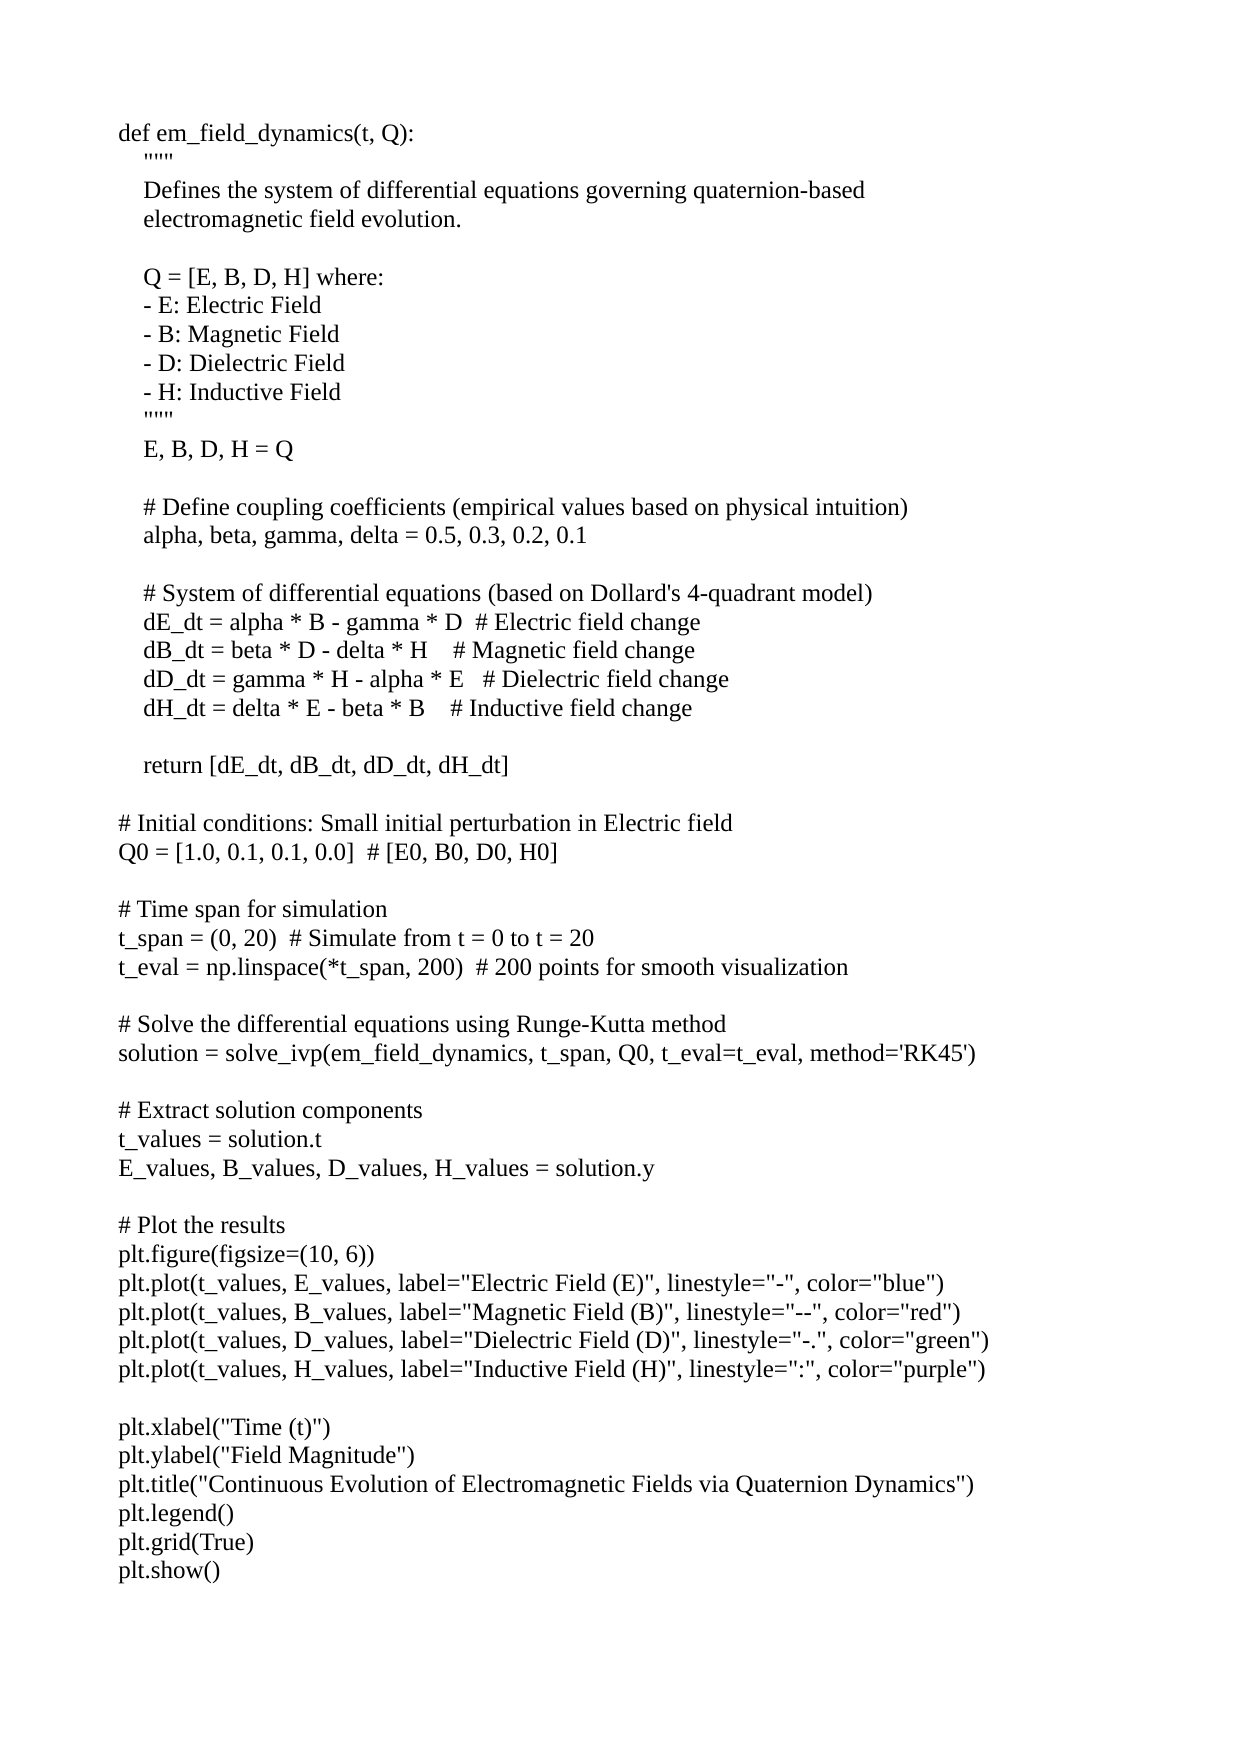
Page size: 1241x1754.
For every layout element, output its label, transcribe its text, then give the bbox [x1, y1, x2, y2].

text # Extract solution components [118, 1096, 1122, 1124]
text electromagnetic field evolution. [118, 204, 1122, 233]
text t_eval = np.linspace(*t_span, 200) # 200 points for smooth visualization [118, 952, 1122, 981]
text Defines the system of differential equations governing quaternion-based [118, 176, 1122, 204]
text - B: Magnetic Field [118, 319, 1122, 348]
text dB_dt = beta * D - delta * H # Magnetic field change [118, 636, 1122, 664]
text return [dE_dt, dB_dt, dD_dt, dH_dt] [118, 751, 1122, 779]
text t_values = solution.t [118, 1124, 1122, 1153]
text plt.plot(t_values, H_values, label="Inductive Field (H)", linestyle=":", color="purple") [118, 1354, 1122, 1383]
text E_values, B_values, D_values, H_values = solution.y [118, 1153, 1122, 1182]
text # Plot the results [118, 1211, 1122, 1239]
text """ [118, 147, 1122, 176]
text plt.figure(figsize=(10, 6)) [118, 1239, 1122, 1268]
text dE_dt = alpha * B - gamma * D # Electric field change [118, 607, 1122, 636]
text # Time span for simulation [118, 894, 1122, 923]
text t_span = (0, 20) # Simulate from t = 0 to t = 20 [118, 923, 1122, 952]
text dD_dt = gamma * H - alpha * E # Dielectric field change [118, 664, 1122, 693]
text # Solve the differential equations using Runge-Kutta method [118, 1009, 1122, 1038]
text plt.plot(t_values, E_values, label="Electric Field (E)", linestyle="-", color="blue") [118, 1268, 1122, 1297]
text plt.plot(t_values, B_values, label="Magnetic Field (B)", linestyle="--", color="red") [118, 1297, 1122, 1326]
text # System of differential equations (based on Dollard's 4-quadrant model) [118, 578, 1122, 607]
text plt.ylabel("Field Magnitude") [118, 1441, 1122, 1469]
text plt.plot(t_values, D_values, label="Dielectric Field (D)", linestyle="-.", color="green") [118, 1326, 1122, 1354]
text Q0 = [1.0, 0.1, 0.1, 0.0] # [E0, B0, D0, H0] [118, 837, 1122, 866]
text # Initial conditions: Small initial perturbation in Electric field [118, 808, 1122, 837]
text solution = solve_ivp(em_field_dynamics, t_span, Q0, t_eval=t_eval, method='RK45') [118, 1038, 1122, 1067]
text alpha, beta, gamma, delta = 0.5, 0.3, 0.2, 0.1 [118, 521, 1122, 549]
text def em_field_dynamics(t, Q): [118, 118, 1122, 147]
text # Define coupling coefficients (empirical values based on physical intuition) [118, 492, 1122, 521]
text plt.title("Continuous Evolution of Electromagnetic Fields via Quaternion Dynamics") [118, 1469, 1122, 1498]
text E, B, D, H = Q [118, 434, 1122, 463]
text """ [118, 406, 1122, 434]
text - H: Inductive Field [118, 377, 1122, 406]
text plt.grid(True) [118, 1527, 1122, 1556]
text - E: Electric Field [118, 291, 1122, 319]
text dH_dt = delta * E - beta * B # Inductive field change [118, 693, 1122, 722]
text plt.legend() [118, 1498, 1122, 1527]
text Q = [E, B, D, H] where: [118, 262, 1122, 291]
text plt.xlabel("Time (t)") [118, 1412, 1122, 1441]
text - D: Dielectric Field [118, 348, 1122, 377]
text plt.show() [118, 1556, 1122, 1584]
